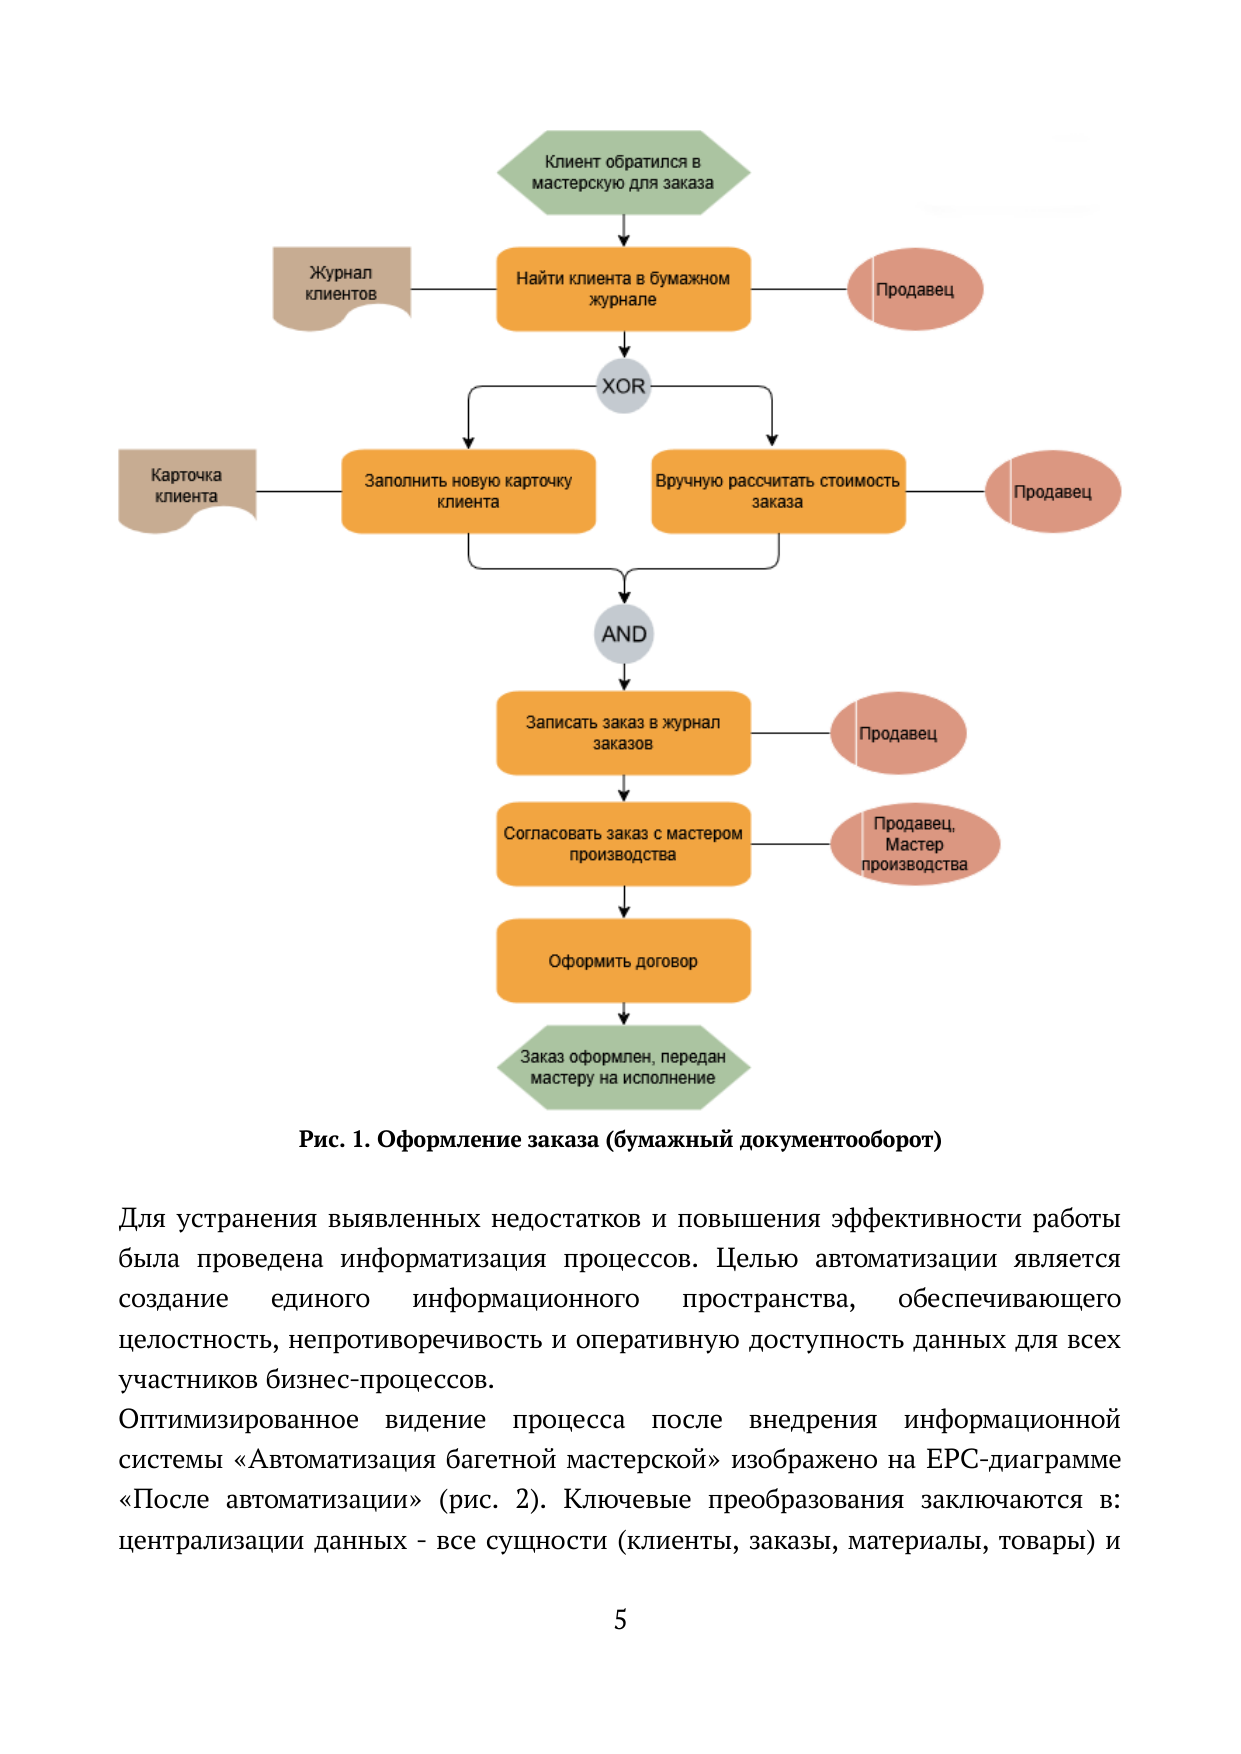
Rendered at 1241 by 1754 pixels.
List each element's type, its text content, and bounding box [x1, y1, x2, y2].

text Для устранения выявленных недостатков и повышения эффективности работы была проведена информатизация процессов. Целью автоматизации является создание единого информационного пространства, обеспечивающего целостность, непротиворечивость и оперативную доступность данных для всех участников бизнес-процессов. [118, 1200, 1122, 1394]
text Рис. 1. Оформление заказа (бумажный документооборот) [118, 1112, 1122, 1153]
text Оптимизированное видение процесса после внедрения информационной системы «Автоматизация багетной мастерской» изображено на EPC-диаграмме «После автоматизации» (рис. 2). Ключевые преобразования заключаются в: централизации данных - все сущности (клиенты, заказы, материалы, товары) и [118, 1401, 1122, 1555]
picture [118, 130, 1123, 1112]
